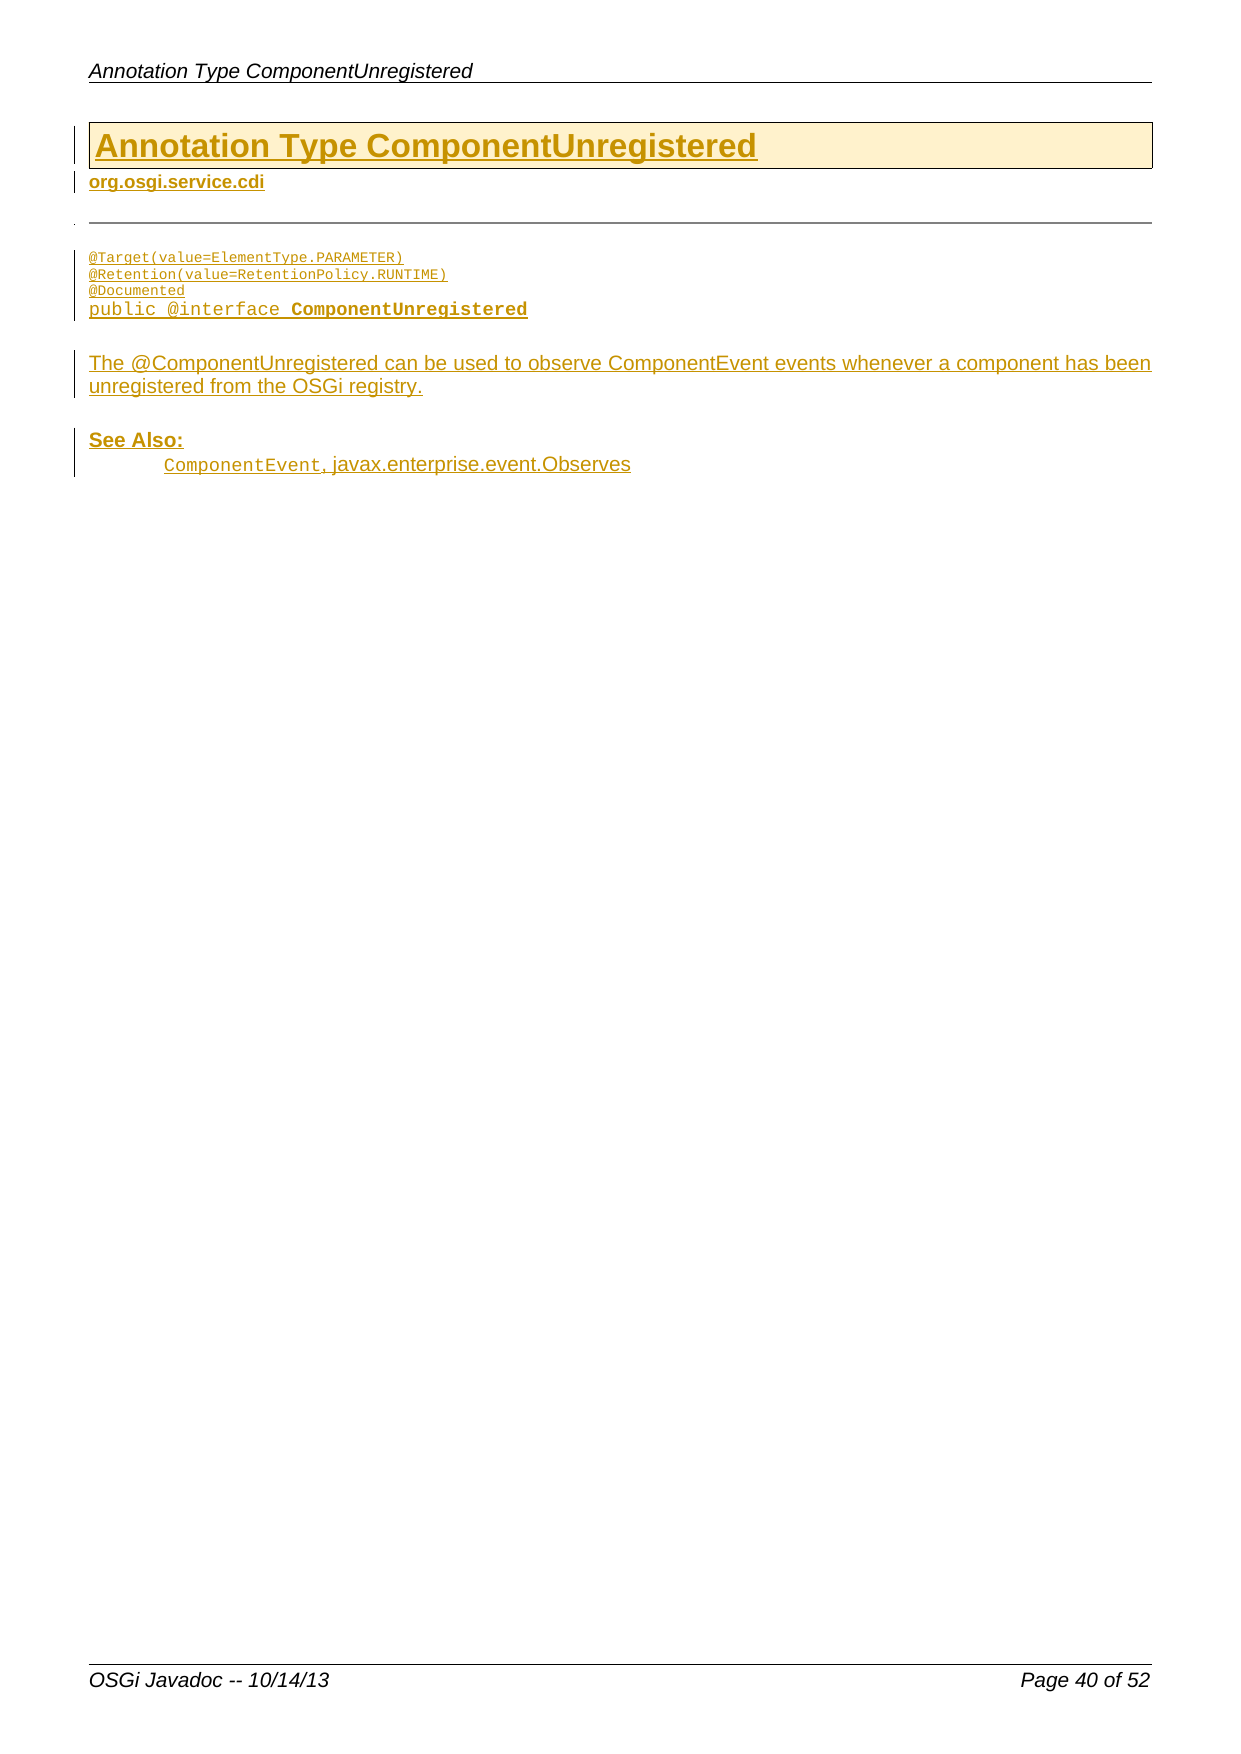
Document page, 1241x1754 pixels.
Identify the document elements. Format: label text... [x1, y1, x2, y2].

text unregistered from the OSGi registry. [88, 372, 1152, 398]
text org.osgi.service.cdi [88, 171, 1152, 193]
text @Target(value=ElementType.PARAMETER) @Retention(value=RetentionPolicy.RUNTIME) @Documented public @interface ComponentUnregistered [88, 250, 1152, 321]
text The @ComponentUnregistered can be used to observe ComponentEvent events whenever a component has been [88, 350, 1152, 371]
subtitle Annotation Type ComponentUnregistered [90, 123, 1152, 168]
text ComponentEvent, javax.enterprise.event.Observes [163, 451, 1152, 477]
text See Also: [88, 427, 1152, 451]
